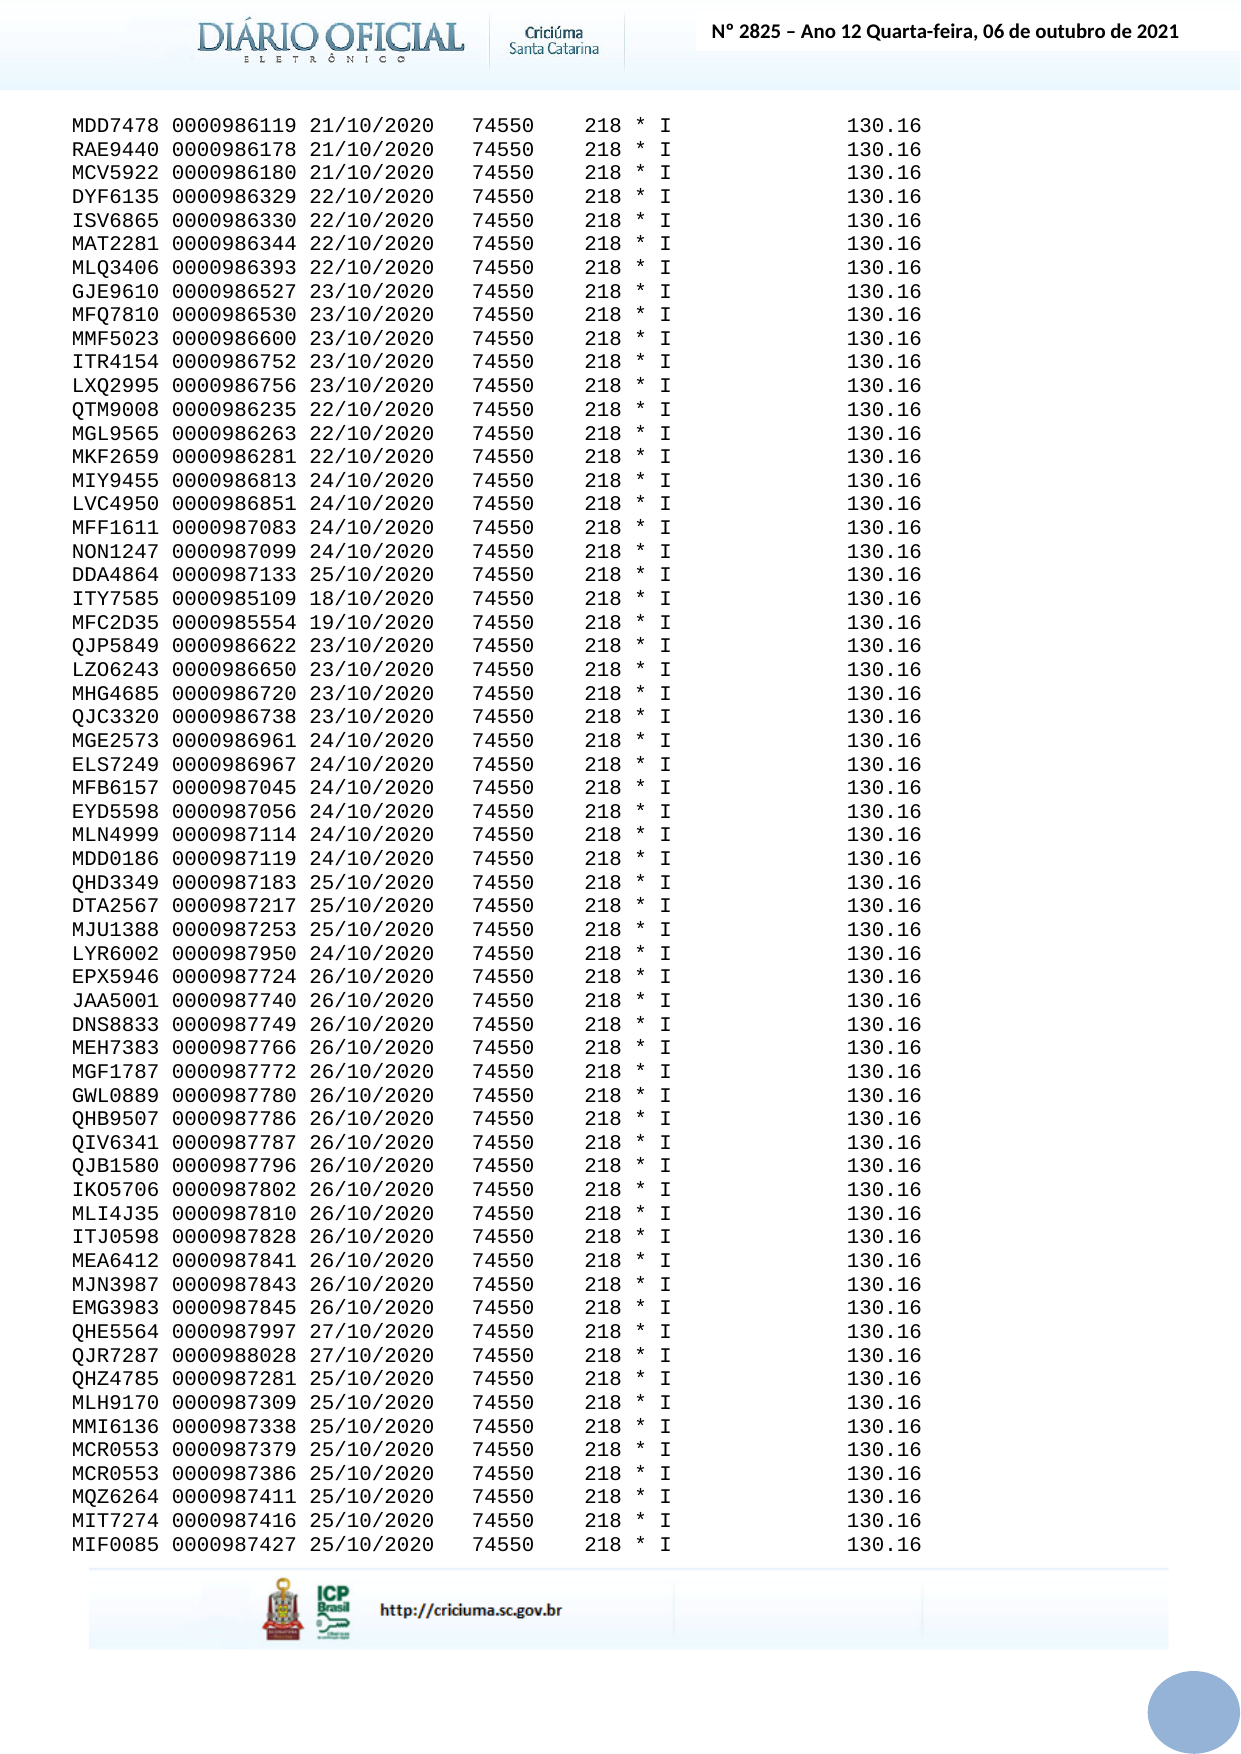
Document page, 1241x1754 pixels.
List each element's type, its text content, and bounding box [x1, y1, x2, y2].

text QHD3349 0000987183 25/10/2020 74550 218 * I 130.16 [59, 872, 1181, 895]
text MFB6157 0000987045 24/10/2020 74550 218 * I 130.16 [59, 777, 1181, 801]
text NON1247 0000987099 24/10/2020 74550 218 * I 130.16 [59, 541, 1181, 564]
text ELS7249 0000986967 24/10/2020 74550 218 * I 130.16 [59, 753, 1181, 777]
text DNS8833 0000987749 26/10/2020 74550 218 * I 130.16 [59, 1014, 1181, 1037]
text MFC2D35 0000985554 19/10/2020 74550 218 * I 130.16 [59, 612, 1181, 635]
text MCR0553 0000987386 25/10/2020 74550 218 * I 130.16 [59, 1463, 1181, 1487]
text LYR6002 0000987950 24/10/2020 74550 218 * I 130.16 [59, 943, 1181, 966]
text MIY9455 0000986813 24/10/2020 74550 218 * I 130.16 [59, 470, 1181, 493]
text MFF1611 0000987083 24/10/2020 74550 218 * I 130.16 [59, 517, 1181, 541]
text MAT2281 0000986344 22/10/2020 74550 218 * I 130.16 [59, 233, 1181, 257]
text EYD5598 0000987056 24/10/2020 74550 218 * I 130.16 [59, 801, 1181, 824]
text MJU1388 0000987253 25/10/2020 74550 218 * I 130.16 [59, 919, 1181, 943]
text MCR0553 0000987379 25/10/2020 74550 218 * I 130.16 [59, 1439, 1181, 1463]
text MGF1787 0000987772 26/10/2020 74550 218 * I 130.16 [59, 1061, 1181, 1084]
text MIF0085 0000987427 25/10/2020 74550 218 * I 130.16 [59, 1534, 1181, 1557]
text QHB9507 0000987786 26/10/2020 74550 218 * I 130.16 [59, 1108, 1181, 1132]
text MLI4J35 0000987810 26/10/2020 74550 218 * I 130.16 [59, 1203, 1181, 1226]
text QHZ4785 0000987281 25/10/2020 74550 218 * I 130.16 [59, 1368, 1181, 1392]
text GJE9610 0000986527 23/10/2020 74550 218 * I 130.16 [59, 281, 1181, 304]
text MMF5023 0000986600 23/10/2020 74550 218 * I 130.16 [59, 328, 1181, 352]
text MDD7478 0000986119 21/10/2020 74550 218 * I 130.16 [59, 115, 1181, 139]
text IKO5706 0000987802 26/10/2020 74550 218 * I 130.16 [59, 1179, 1181, 1203]
text MEA6412 0000987841 26/10/2020 74550 218 * I 130.16 [59, 1250, 1181, 1274]
text MCV5922 0000986180 21/10/2020 74550 218 * I 130.16 [59, 162, 1181, 186]
text QJB1580 0000987796 26/10/2020 74550 218 * I 130.16 [59, 1156, 1181, 1179]
text RAE9440 0000986178 21/10/2020 74550 218 * I 130.16 [59, 139, 1181, 162]
text MEH7383 0000987766 26/10/2020 74550 218 * I 130.16 [59, 1037, 1181, 1061]
text QTM9008 0000986235 22/10/2020 74550 218 * I 130.16 [59, 399, 1181, 422]
text MQZ6264 0000987411 25/10/2020 74550 218 * I 130.16 [59, 1487, 1181, 1510]
text EPX5946 0000987724 26/10/2020 74550 218 * I 130.16 [59, 966, 1181, 990]
text DDA4864 0000987133 25/10/2020 74550 218 * I 130.16 [59, 564, 1181, 588]
text QJP5849 0000986622 23/10/2020 74550 218 * I 130.16 [59, 635, 1181, 659]
text QHE5564 0000987997 27/10/2020 74550 218 * I 130.16 [59, 1321, 1181, 1345]
text ITY7585 0000985109 18/10/2020 74550 218 * I 130.16 [59, 588, 1181, 612]
text EMG3983 0000987845 26/10/2020 74550 218 * I 130.16 [59, 1297, 1181, 1321]
text MIT7274 0000987416 25/10/2020 74550 218 * I 130.16 [59, 1510, 1181, 1534]
text ITR4154 0000986752 23/10/2020 74550 218 * I 130.16 [59, 352, 1181, 375]
text MFQ7810 0000986530 23/10/2020 74550 218 * I 130.16 [59, 304, 1181, 328]
text QJC3320 0000986738 23/10/2020 74550 218 * I 130.16 [59, 706, 1181, 730]
text LZO6243 0000986650 23/10/2020 74550 218 * I 130.16 [59, 659, 1181, 683]
text MGL9565 0000986263 22/10/2020 74550 218 * I 130.16 [59, 422, 1181, 446]
text MGE2573 0000986961 24/10/2020 74550 218 * I 130.16 [59, 730, 1181, 753]
text DYF6135 0000986329 22/10/2020 74550 218 * I 130.16 [59, 186, 1181, 210]
text MHG4685 0000986720 23/10/2020 74550 218 * I 130.16 [59, 683, 1181, 706]
text DTA2567 0000987217 25/10/2020 74550 218 * I 130.16 [59, 895, 1181, 919]
text QJR7287 0000988028 27/10/2020 74550 218 * I 130.16 [59, 1345, 1181, 1368]
text QIV6341 0000987787 26/10/2020 74550 218 * I 130.16 [59, 1132, 1181, 1156]
text JAA5001 0000987740 26/10/2020 74550 218 * I 130.16 [59, 990, 1181, 1014]
text MLN4999 0000987114 24/10/2020 74550 218 * I 130.16 [59, 824, 1181, 848]
text MKF2659 0000986281 22/10/2020 74550 218 * I 130.16 [59, 446, 1181, 470]
text LVC4950 0000986851 24/10/2020 74550 218 * I 130.16 [59, 493, 1181, 517]
text MDD0186 0000987119 24/10/2020 74550 218 * I 130.16 [59, 848, 1181, 872]
text MJN3987 0000987843 26/10/2020 74550 218 * I 130.16 [59, 1274, 1181, 1297]
text MLH9170 0000987309 25/10/2020 74550 218 * I 130.16 [59, 1392, 1181, 1416]
text MMI6136 0000987338 25/10/2020 74550 218 * I 130.16 [59, 1416, 1181, 1439]
text LXQ2995 0000986756 23/10/2020 74550 218 * I 130.16 [59, 375, 1181, 399]
text ISV6865 0000986330 22/10/2020 74550 218 * I 130.16 [59, 210, 1181, 233]
text ITJ0598 0000987828 26/10/2020 74550 218 * I 130.16 [59, 1226, 1181, 1250]
text GWL0889 0000987780 26/10/2020 74550 218 * I 130.16 [59, 1084, 1181, 1108]
text MLQ3406 0000986393 22/10/2020 74550 218 * I 130.16 [59, 257, 1181, 281]
